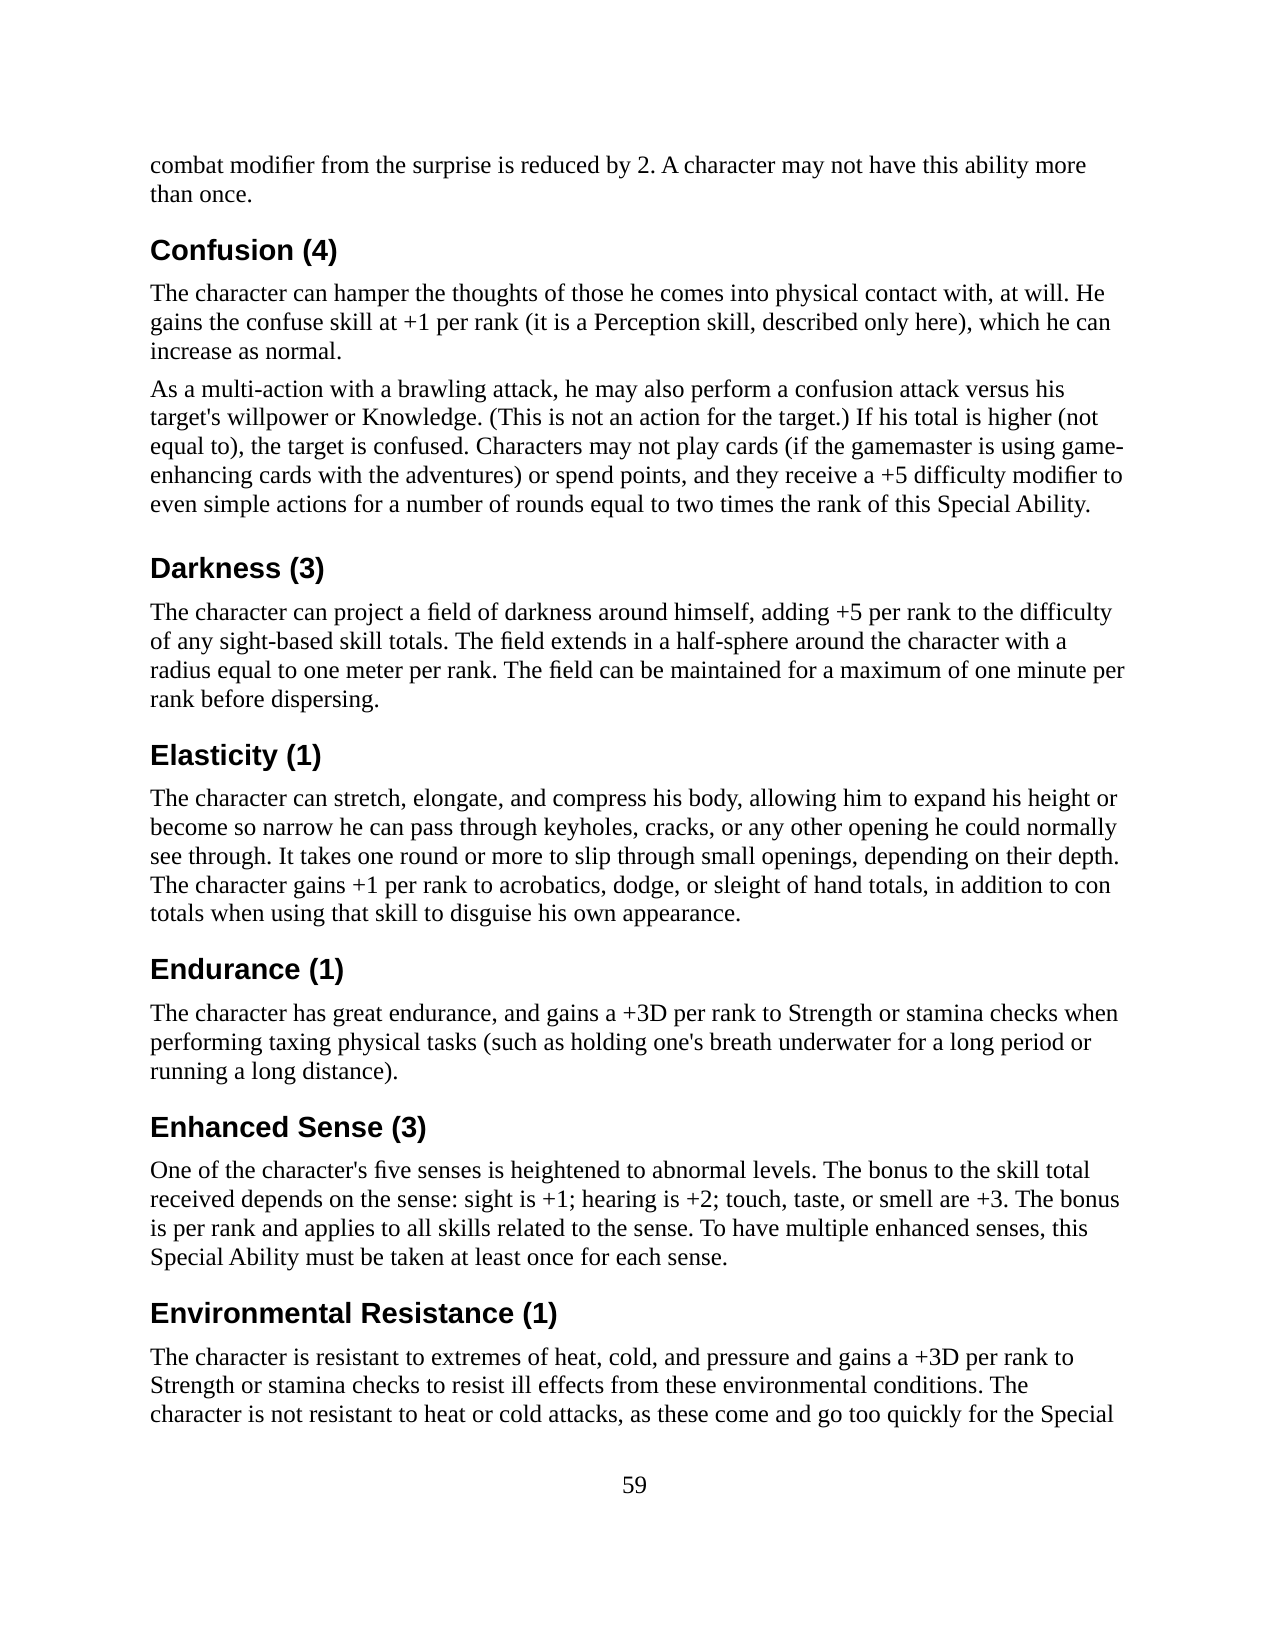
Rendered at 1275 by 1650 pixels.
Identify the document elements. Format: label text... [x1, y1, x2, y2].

subtitle Elasticity (1) [150, 737, 1125, 771]
subtitle Enhanced Sense (3) [150, 1109, 1125, 1143]
subtitle Environmental Resistance (1) [150, 1296, 1125, 1329]
subtitle Endurance (1) [150, 952, 1125, 986]
text The character can hamper the thoughts of those he comes into physical contact with, at will. He gains the confuse skill at +1 per rank (it is a Perception skill, described only here), which he can increase as normal. [150, 278, 1125, 365]
subtitle Darkness (3) [150, 551, 1125, 585]
text The character is resistant to extremes of heat, cold, and pressure and gains a +3D per rank to Strength or stamina checks to resist ill effects from these environmental conditions. The character is not resistant to heat or cold attacks, as these come and go too quickly for the Special [150, 1342, 1125, 1428]
subtitle Confusion (4) [150, 232, 1125, 266]
text The character can stretch, elongate, and compress his body, allowing him to expand his height or become so narrow he can pass through keyholes, cracks, or any other opening he could normally see through. It takes one round or more to slip through small openings, depending on their depth. The character gains +1 per rank to acrobatics, dodge, or sleight of hand totals, in addition to con totals when using that skill to disguise his own appearance. [150, 783, 1125, 927]
text One of the character's ﬁve senses is heightened to abnormal levels. The bonus to the skill total received depends on the sense: sight is +1; hearing is +2; touch, taste, or smell are +3. The bonus is per rank and applies to all skills related to the sense. To have multiple enhanced senses, this Special Ability must be taken at least once for each sense. [150, 1156, 1125, 1271]
text combat modiﬁer from the surprise is reduced by 2. A character may not have this ability more than once. [150, 150, 1125, 207]
text As a multi-action with a brawling attack, he may also perform a confusion attack versus his target's willpower or Knowledge. (This is not an action for the target.) If his total is higher (not equal to), the target is confused. Characters may not play cards (if the gamemaster is using game-enhancing cards with the adventures) or spend points, and they receive a +5 difficulty modiﬁer to even simple actions for a number of rounds equal to two times the rank of this Special Ability. [150, 374, 1125, 517]
text The character can project a ﬁeld of darkness around himself, adding +5 per rank to the difficulty of any sight-based skill totals. The ﬁeld extends in a half-sphere around the character with a radius equal to one meter per rank. The ﬁeld can be maintained for a maximum of one minute per rank before dispersing. [150, 597, 1125, 712]
text The character has great endurance, and gains a +3D per rank to Strength or stamina checks when performing taxing physical tasks (such as holding one's breath underwater for a long period or running a long distance). [150, 998, 1125, 1084]
